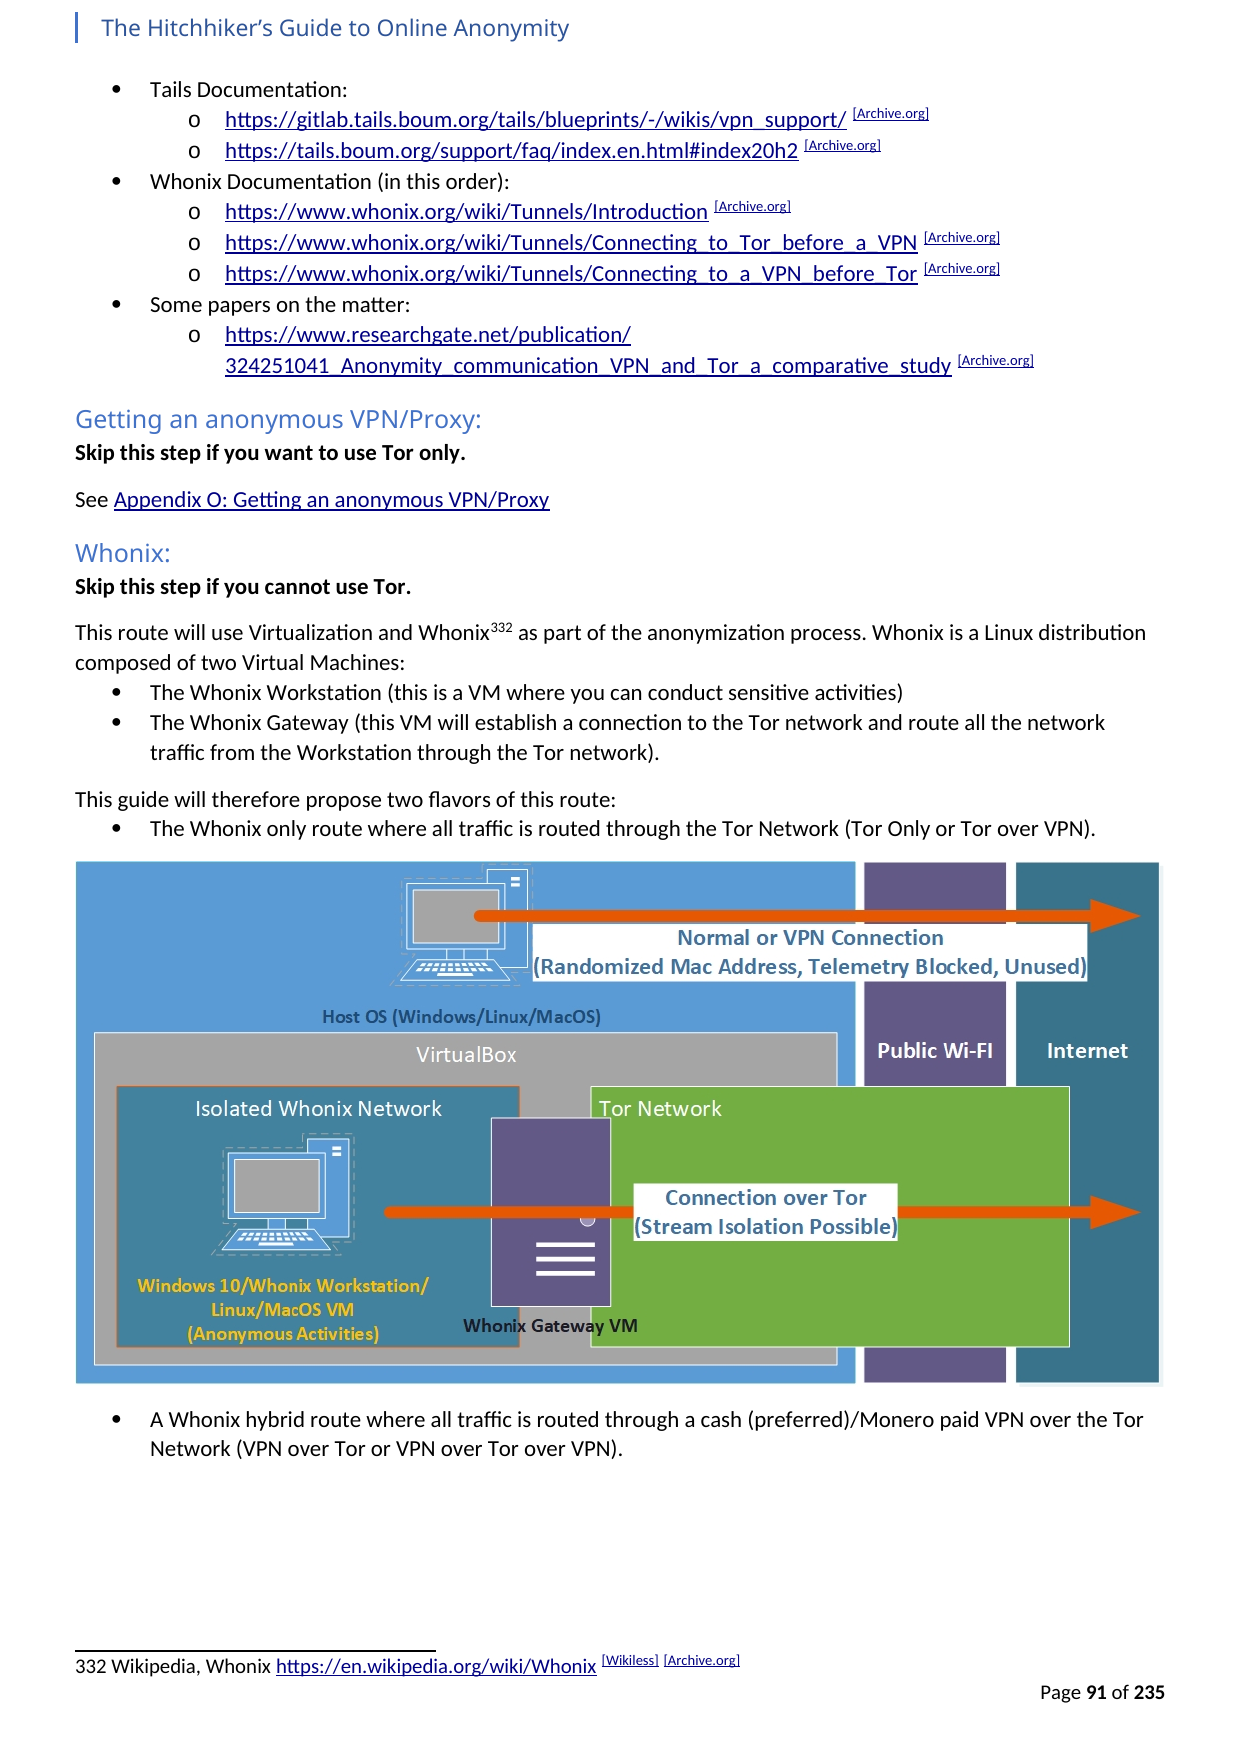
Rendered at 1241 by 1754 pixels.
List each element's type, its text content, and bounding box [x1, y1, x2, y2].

list Some papers on the matter: [112, 290, 1165, 318]
text Skip this step if you cannot use Tor. [75, 572, 1165, 600]
subtitle Whonix: [75, 536, 1165, 570]
list https://www.researchgate.net/publication/324251041_Anonymity_communication_VPN_and_Tor_a_comparative_study [Archive.org] [187, 320, 1165, 379]
text Wikipedia, Whonix https://en.wikipedia.org/wiki/Whonix [Wikiless] [Archive.org] [75, 1651, 1165, 1679]
list Whonix Documentation (in this order): [112, 167, 1165, 195]
list https://www.whonix.org/wiki/Tunnels/Connecting_to_a_VPN_before_Tor [Archive.org] [187, 259, 1165, 288]
list A Whonix hybrid route where all traffic is routed through a cash (preferred)/Monero paid VPN over the Tor Network (VPN over Tor or VPN over Tor over VPN). [112, 1405, 1165, 1463]
list https://www.whonix.org/wiki/Tunnels/Connecting_to_Tor_before_a_VPN [Archive.org] [187, 228, 1165, 257]
text This route will use Virtualization and Whonix as part of the anonymization process. Whonix is a Linux distribution composed of two Virtual Machines: [75, 618, 1165, 676]
list The Whonix Gateway (this VM will establish a connection to the Tor network and route all the network traffic from the Workstation through the Tor network). [112, 708, 1165, 766]
text This guide will therefore propose two flavors of this route: [75, 785, 1165, 813]
list The Whonix only route where all traffic is routed through the Tor Network (Tor Only or Tor over VPN). [112, 814, 1165, 843]
list https://gitlab.tails.boum.org/tails/blueprints/-/wikis/vpn_support/ [Archive.org] [187, 105, 1165, 134]
list https://tails.boum.org/support/faq/index.en.html#index20h2 [Archive.org] [187, 136, 1165, 165]
text Skip this step if you want to use Tor only. [75, 438, 1165, 466]
list The Whonix Workstation (this is a VM where you can conduct sensitive activities) [112, 678, 1165, 706]
list https://www.whonix.org/wiki/Tunnels/Introduction [Archive.org] [187, 197, 1165, 226]
list Tails Documentation: [112, 75, 1165, 103]
text See Appendix O: Getting an anonymous VPN/Proxy [75, 485, 1165, 513]
subtitle Getting an anonymous VPN/Proxy: [75, 402, 1165, 436]
picture [75, 861, 1164, 1387]
